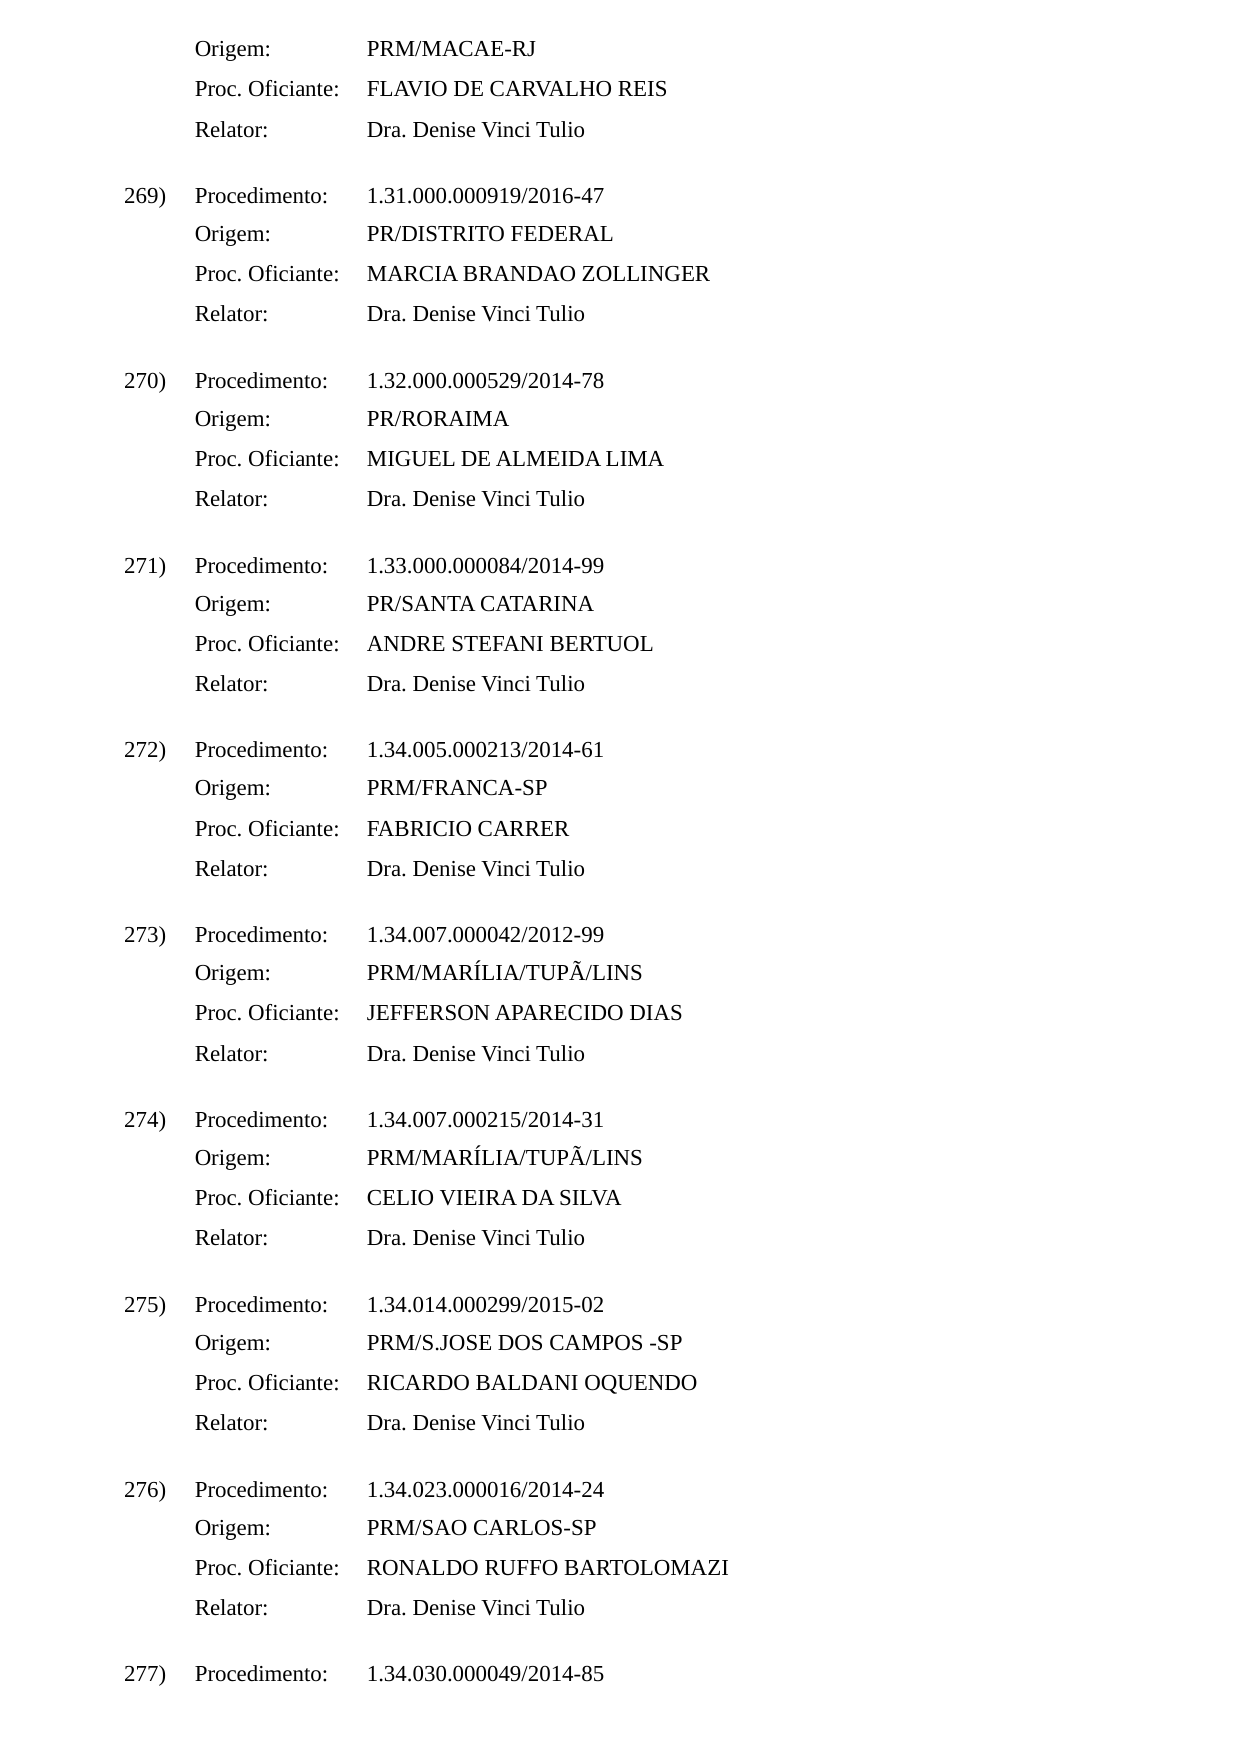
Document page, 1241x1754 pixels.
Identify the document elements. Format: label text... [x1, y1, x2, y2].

table_cell [118, 849, 189, 889]
table_header Procedimento: [189, 176, 361, 214]
table_cell [118, 214, 189, 254]
table_cell PR/SANTA CATARINA [361, 584, 1122, 624]
table_cell Proc. Oficiante: [189, 70, 361, 110]
table_cell Relator: [189, 664, 361, 704]
table_cell [118, 584, 189, 624]
table_cell Origem: [189, 954, 361, 994]
table_cell Origem: [189, 399, 361, 439]
table_header 1.34.007.000215/2014-31 [361, 1100, 1122, 1138]
table_cell Proc. Oficiante: [189, 624, 361, 664]
table_cell FLAVIO DE CARVALHO REIS [361, 70, 1122, 110]
table_cell Dra. Denise Vinci Tulio [361, 664, 1122, 704]
table_header Procedimento: [189, 546, 361, 584]
table_cell [118, 1588, 189, 1628]
table_cell PRM/MARÍLIA/TUPÃ/LINS [361, 954, 1122, 994]
table_cell [118, 255, 189, 295]
table_cell Relator: [189, 1034, 361, 1074]
table_header 1.34.007.000042/2012-99 [361, 916, 1122, 953]
table_header 1.33.000.000084/2014-99 [361, 546, 1122, 584]
table_cell FABRICIO CARRER [361, 809, 1122, 849]
table_cell Relator: [189, 1219, 361, 1259]
table_cell [118, 954, 189, 994]
table_header 276) [118, 1470, 189, 1508]
table_cell Proc. Oficiante: [189, 439, 361, 479]
table_cell Relator: [189, 480, 361, 520]
table_cell Proc. Oficiante: [189, 809, 361, 849]
table_header Procedimento: [189, 1100, 361, 1138]
table_header 277) [118, 1655, 189, 1693]
table_header 275) [118, 1285, 189, 1323]
table_cell Relator: [189, 849, 361, 889]
table_cell [118, 480, 189, 520]
table_cell MIGUEL DE ALMEIDA LIMA [361, 439, 1122, 479]
table_cell [118, 1219, 189, 1259]
table_header Procedimento: [189, 731, 361, 769]
table_cell ANDRE STEFANI BERTUOL [361, 624, 1122, 664]
table_cell PRM/S.JOSE DOS CAMPOS -SP [361, 1323, 1122, 1363]
table_cell Origem: [189, 1508, 361, 1548]
table_header Procedimento: [189, 361, 361, 399]
table_header 270) [118, 361, 189, 399]
table_cell RONALDO RUFFO BARTOLOMAZI [361, 1548, 1122, 1588]
table_cell JEFFERSON APARECIDO DIAS [361, 994, 1122, 1034]
table_cell [118, 624, 189, 664]
table_header 1.34.030.000049/2014-85 [361, 1655, 1122, 1693]
table_header 273) [118, 916, 189, 953]
table_cell Dra. Denise Vinci Tulio [361, 1404, 1122, 1444]
table_header 1.34.014.000299/2015-02 [361, 1285, 1122, 1323]
table_cell PRM/SAO CARLOS-SP [361, 1508, 1122, 1548]
table_cell Dra. Denise Vinci Tulio [361, 110, 1122, 150]
table_cell MARCIA BRANDAO ZOLLINGER [361, 255, 1122, 295]
table_cell [118, 1179, 189, 1219]
table_cell Relator: [189, 295, 361, 335]
table_header 1.31.000.000919/2016-47 [361, 176, 1122, 214]
table_cell [118, 70, 189, 110]
table_cell [118, 1548, 189, 1588]
table_cell Proc. Oficiante: [189, 255, 361, 295]
table_cell Origem: [189, 1323, 361, 1363]
table_cell [118, 295, 189, 335]
table_cell [118, 769, 189, 809]
table_header 274) [118, 1100, 189, 1138]
table_cell PRM/MACAE-RJ [361, 30, 1122, 70]
table_cell [118, 1404, 189, 1444]
table_header Procedimento: [189, 1470, 361, 1508]
table_cell Dra. Denise Vinci Tulio [361, 1588, 1122, 1628]
table_cell [118, 399, 189, 439]
table_cell Dra. Denise Vinci Tulio [361, 1219, 1122, 1259]
table_cell PR/DISTRITO FEDERAL [361, 214, 1122, 254]
table_cell Dra. Denise Vinci Tulio [361, 1034, 1122, 1074]
table_cell Proc. Oficiante: [189, 1363, 361, 1403]
table_cell CELIO VIEIRA DA SILVA [361, 1179, 1122, 1219]
table_header 1.32.000.000529/2014-78 [361, 361, 1122, 399]
table_cell Origem: [189, 584, 361, 624]
table_cell [118, 664, 189, 704]
table_cell Origem: [189, 214, 361, 254]
table_header 269) [118, 176, 189, 214]
table_header 271) [118, 546, 189, 584]
table_cell Origem: [189, 769, 361, 809]
table_cell Relator: [189, 1588, 361, 1628]
table_cell [118, 994, 189, 1034]
table_cell [118, 1363, 189, 1403]
table_cell Dra. Denise Vinci Tulio [361, 849, 1122, 889]
table_cell [118, 1138, 189, 1178]
table_cell PRM/MARÍLIA/TUPÃ/LINS [361, 1138, 1122, 1178]
table_cell Proc. Oficiante: [189, 1179, 361, 1219]
table_cell [118, 30, 189, 70]
table_cell [118, 1323, 189, 1363]
table_cell Relator: [189, 1404, 361, 1444]
table_cell [118, 439, 189, 479]
table_header 1.34.005.000213/2014-61 [361, 731, 1122, 769]
table_header Procedimento: [189, 1285, 361, 1323]
table_cell [118, 809, 189, 849]
table_cell [118, 110, 189, 150]
table_cell Proc. Oficiante: [189, 1548, 361, 1588]
table_cell RICARDO BALDANI OQUENDO [361, 1363, 1122, 1403]
table_cell Dra. Denise Vinci Tulio [361, 295, 1122, 335]
table_cell Dra. Denise Vinci Tulio [361, 480, 1122, 520]
table_cell PRM/FRANCA-SP [361, 769, 1122, 809]
table_cell Origem: [189, 30, 361, 70]
table_header Procedimento: [189, 1655, 361, 1693]
table_cell Proc. Oficiante: [189, 994, 361, 1034]
table_cell [118, 1508, 189, 1548]
table_cell Relator: [189, 110, 361, 150]
table_header 272) [118, 731, 189, 769]
table_cell Origem: [189, 1138, 361, 1178]
table_header Procedimento: [189, 916, 361, 953]
table_cell [118, 1034, 189, 1074]
table_header 1.34.023.000016/2014-24 [361, 1470, 1122, 1508]
table_cell PR/RORAIMA [361, 399, 1122, 439]
